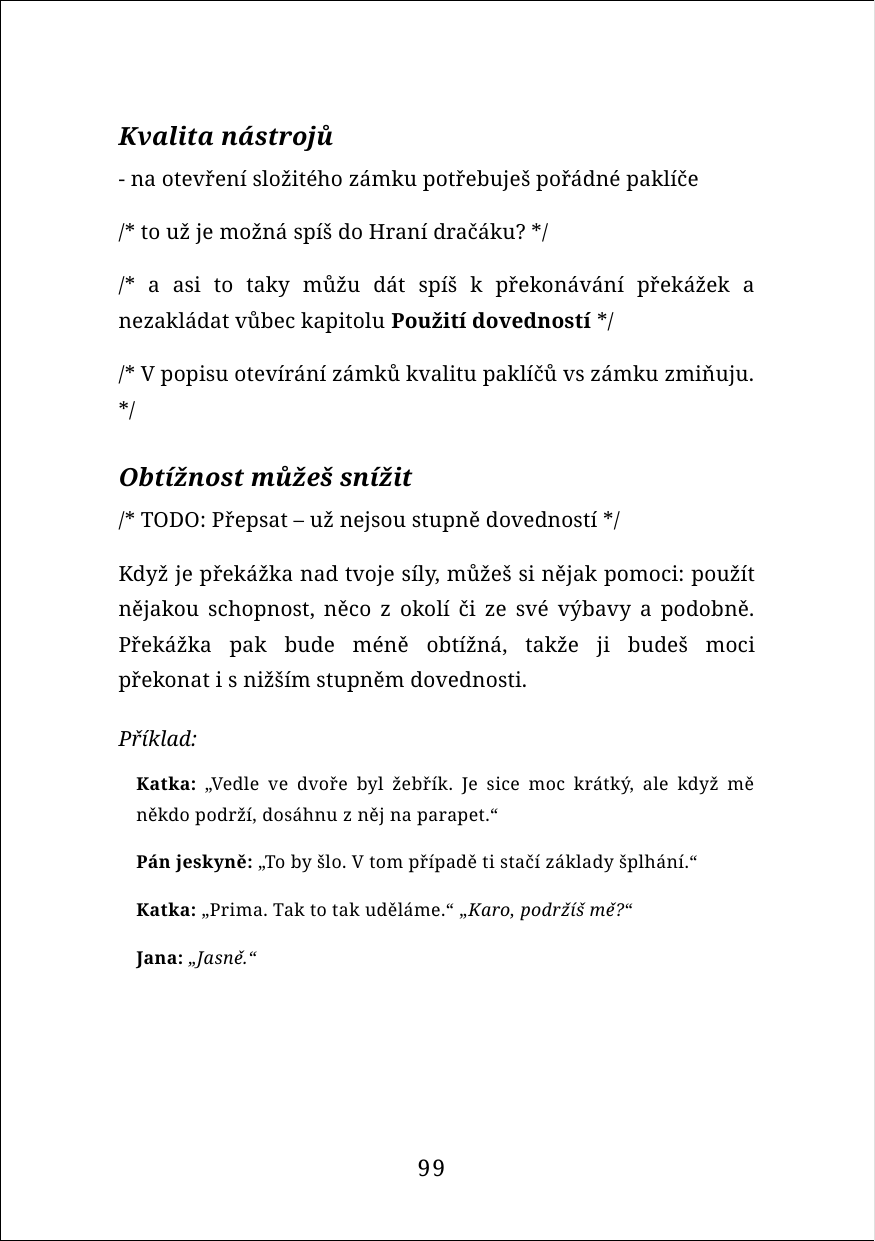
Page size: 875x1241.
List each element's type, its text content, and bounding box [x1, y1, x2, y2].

subtitle Kvalita nástrojů [118, 118, 756, 152]
text Příklad: [118, 724, 756, 753]
text /* TODO: Přepsat – už nejsou stupně dovedností */ [118, 506, 756, 534]
subtitle Obtížnost můžeš snížit [118, 460, 756, 494]
text /* to už je možná spíš do Hraní dračáku? */ [118, 217, 756, 246]
text /* a asi to taky můžu dát spíš k překonávání překážek a nezakládat vůbec kapitolu Použití dovedností */ [118, 271, 756, 334]
text Jana: „Jasně.“ [136, 946, 756, 970]
text Když je překážka nad tvoje síly, můžeš si nějak pomoci: použít nějakou schopnost, něco z okolí či ze své výbavy a podobně. Překážka pak bude méně obtížná, takže ji budeš moci překonat i s nižším stupněm dovednosti. [118, 559, 756, 694]
text - na otevření složitého zámku potřebuješ pořádné paklíče [118, 164, 756, 192]
text Katka: „Prima. Tak to tak uděláme.“ „Karo, podržíš mě?“ [136, 898, 756, 922]
text Pán jeskyně: „To by šlo. V tom případě ti stačí základy šplhání.“ [136, 850, 756, 874]
text Katka: „Vedle ve dvoře byl žebřík. Je sice moc krátký, ale když mě někdo podrží, dosáhnu z něj na parapet.“ [136, 772, 756, 826]
text /* V popisu otevírání zámků kvalitu paklíčů vs zámku zmiňuju. */ [118, 359, 756, 423]
